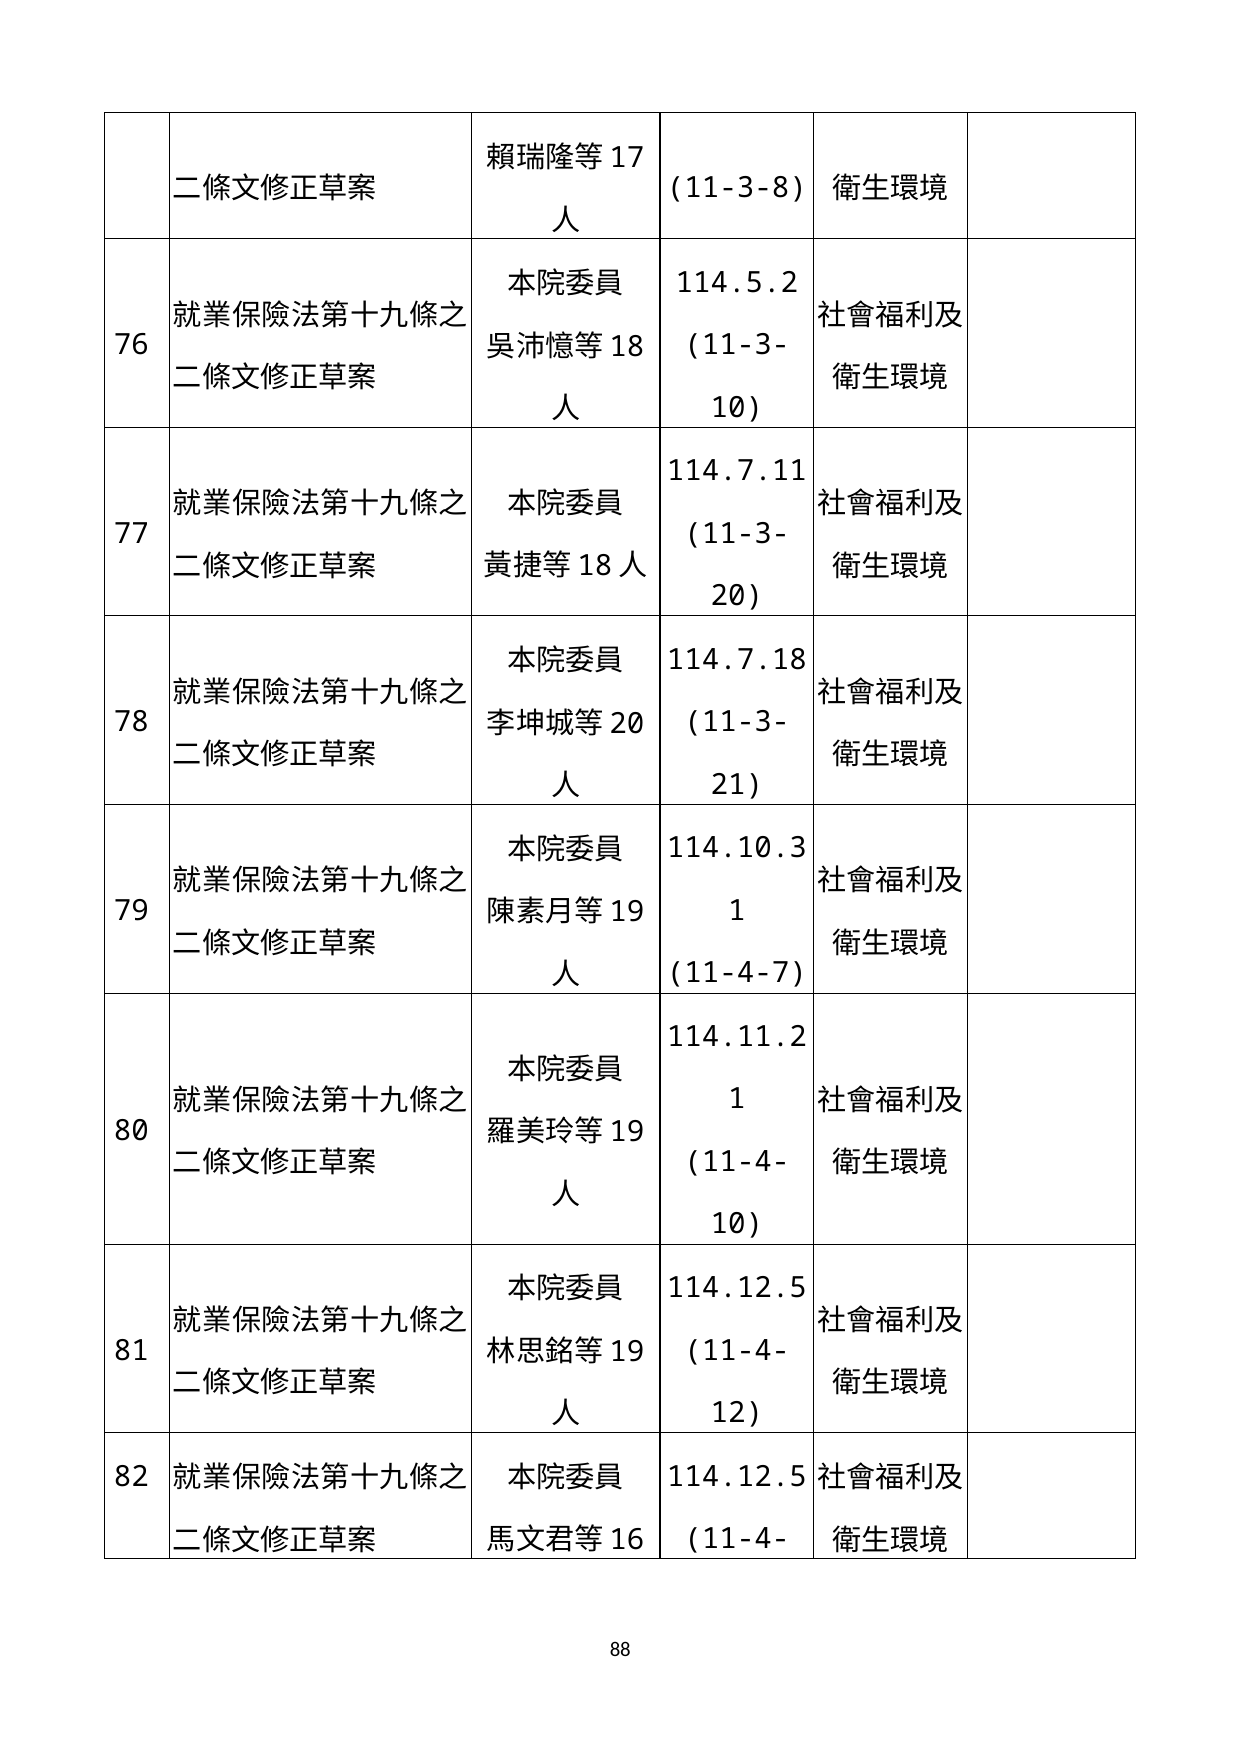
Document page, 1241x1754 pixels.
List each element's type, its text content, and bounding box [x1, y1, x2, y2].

table_cell 二條文修正草案 [170, 113, 471, 238]
table_cell (11-3-8) [661, 113, 813, 238]
table_cell [105, 239, 169, 427]
table_cell [968, 1245, 1135, 1432]
table_cell 社會福利及衛生環境 [814, 994, 967, 1243]
table_cell [968, 994, 1135, 1243]
table_cell 本院委員 李坤城等20人 [472, 616, 659, 804]
table_cell [968, 616, 1135, 804]
table_cell [105, 1245, 169, 1432]
table_cell 114.11.21 (11-4-10) [661, 994, 813, 1243]
table_cell 114.12.5 (11-4- [661, 1433, 813, 1558]
table_cell 就業保險法第十九條之二條文修正草案 [170, 805, 471, 992]
table_cell 就業保險法第十九條之二條文修正草案 [170, 239, 471, 427]
table_cell 就業保險法第十九條之二條文修正草案 [170, 428, 471, 615]
table_cell 本院委員 馬文君等16 [472, 1433, 659, 1558]
table_cell 本院委員 吳沛憶等18人 [472, 239, 659, 427]
table_cell 114.7.18 (11-3-21) [661, 616, 813, 804]
table_cell [968, 1433, 1135, 1558]
table_cell 就業保險法第十九條之二條文修正草案 [170, 616, 471, 804]
table_cell 本院委員 黃捷等18人 [472, 428, 659, 615]
table_cell 社會福利及衛生環境 [814, 1245, 967, 1432]
table_cell 本院委員 林思銘等19人 [472, 1245, 659, 1432]
table_cell [968, 428, 1135, 615]
table_cell [968, 239, 1135, 427]
table_cell 社會福利及衛生環境 [814, 616, 967, 804]
table_cell 114.10.31 (11-4-7) [661, 805, 813, 992]
table_cell [105, 616, 169, 804]
table_cell [105, 113, 169, 238]
table_cell 社會福利及衛生環境 [814, 239, 967, 427]
table_cell 衛生環境 [814, 113, 967, 238]
table_cell 就業保險法第十九條之二條文修正草案 [170, 1433, 471, 1558]
table_cell [105, 994, 169, 1243]
table_cell [105, 805, 169, 992]
table_cell 賴瑞隆等17人 [472, 113, 659, 238]
table_cell 本院委員 羅美玲等19人 [472, 994, 659, 1243]
table_cell 社會福利及衛生環境 [814, 1433, 967, 1558]
table_cell 114.5.2 (11-3-10) [661, 239, 813, 427]
table_cell 本院委員 陳素月等19人 [472, 805, 659, 992]
table_cell 社會福利及衛生環境 [814, 428, 967, 615]
table_cell [968, 113, 1135, 238]
table_cell [105, 1433, 169, 1558]
table_cell [968, 805, 1135, 992]
table_cell 就業保險法第十九條之二條文修正草案 [170, 994, 471, 1243]
table_cell 社會福利及衛生環境 [814, 805, 967, 992]
table_cell 114.7.11 (11-3-20) [661, 428, 813, 615]
table_cell [105, 428, 169, 615]
table_cell 就業保險法第十九條之二條文修正草案 [170, 1245, 471, 1432]
table_cell 114.12.5 (11-4-12) [661, 1245, 813, 1432]
